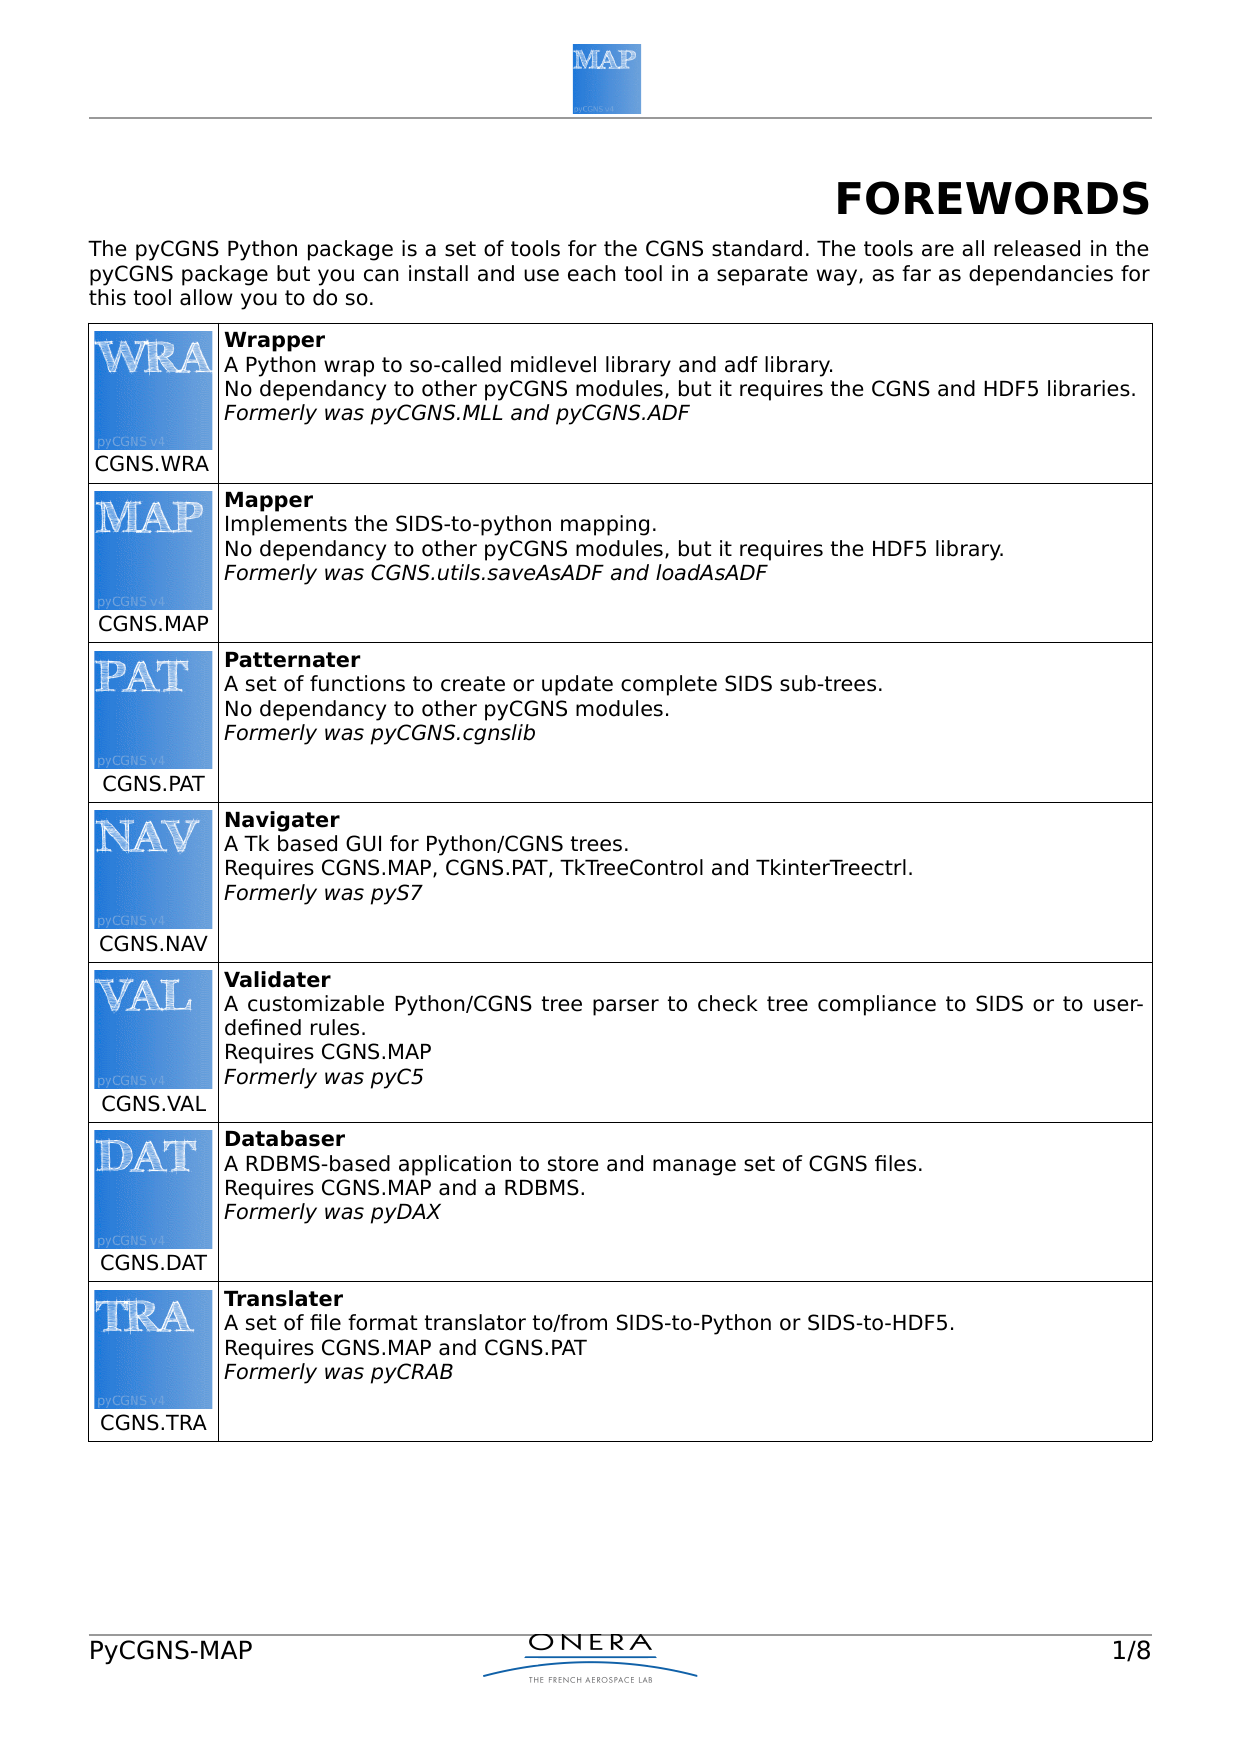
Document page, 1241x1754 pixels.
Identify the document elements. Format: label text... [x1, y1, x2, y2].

table_header CGNS.WRA [89, 450, 218, 482]
picture [94, 970, 213, 1089]
table_cell CGNS.TRA [89, 1282, 218, 1441]
table_cell Mapper Implements the SIDS-to-python mapping. No dependancy to other pyCGNS modules, but it requires the HDF5 library. Formerly was CGNS.utils.saveAsADF and loadAsADF [219, 484, 1152, 642]
table_cell Databaser A RDBMS-based application to store and manage set of CGNS files. Requires CGNS.MAP and a RDBMS. Formerly was pyDAX [219, 1123, 1152, 1281]
table_cell [89, 1123, 218, 1248]
table_cell CGNS.PAT [89, 643, 218, 802]
picture [483, 1634, 698, 1683]
picture [94, 491, 213, 610]
table_cell CGNS.NAV [89, 803, 218, 962]
picture [572, 44, 642, 114]
table_cell CGNS.MAP [89, 484, 218, 642]
picture [94, 331, 213, 450]
table_cell CGNS.DAT [89, 1249, 218, 1281]
table_cell Navigater A Tk based GUI for Python/CGNS trees. Requires CGNS.MAP, CGNS.PAT, TkTreeControl and TkinterTreectrl. Formerly was pyS7 [219, 803, 1152, 962]
table_header Wrapper A Python wrap to so-called midlevel library and adf library. No dependancy to other pyCGNS modules, but it requires the CGNS and HDF5 libraries. Formerly was pyCGNS.MLL and pyCGNS.ADF [219, 324, 1152, 482]
picture [94, 1290, 213, 1409]
table_cell CGNS.VAL [89, 963, 218, 1122]
picture [94, 810, 213, 929]
table_cell Translater A set of file format translator to/from SIDS-to-Python or SIDS-to-HDF5. Requires CGNS.MAP and CGNS.PAT Formerly was pyCRAB [219, 1282, 1152, 1441]
picture [94, 1130, 213, 1249]
picture [94, 651, 213, 769]
subtitle Forewords [88, 174, 1152, 225]
table_header [89, 324, 218, 449]
table_cell Patternater A set of functions to create or update complete SIDS sub-trees. No dependancy to other pyCGNS modules. Formerly was pyCGNS.cgnslib [219, 643, 1152, 802]
table_cell Validater A customizable Python/CGNS tree parser to check tree compliance to SIDS or to user-defined rules. Requires CGNS.MAP Formerly was pyC5 [219, 963, 1152, 1122]
text The pyCGNS Python package is a set of tools for the CGNS standard. The tools are all released in the pyCGNS package but you can install and use each tool in a separate way, as far as dependancies for this tool allow you to do so. [88, 237, 1152, 310]
